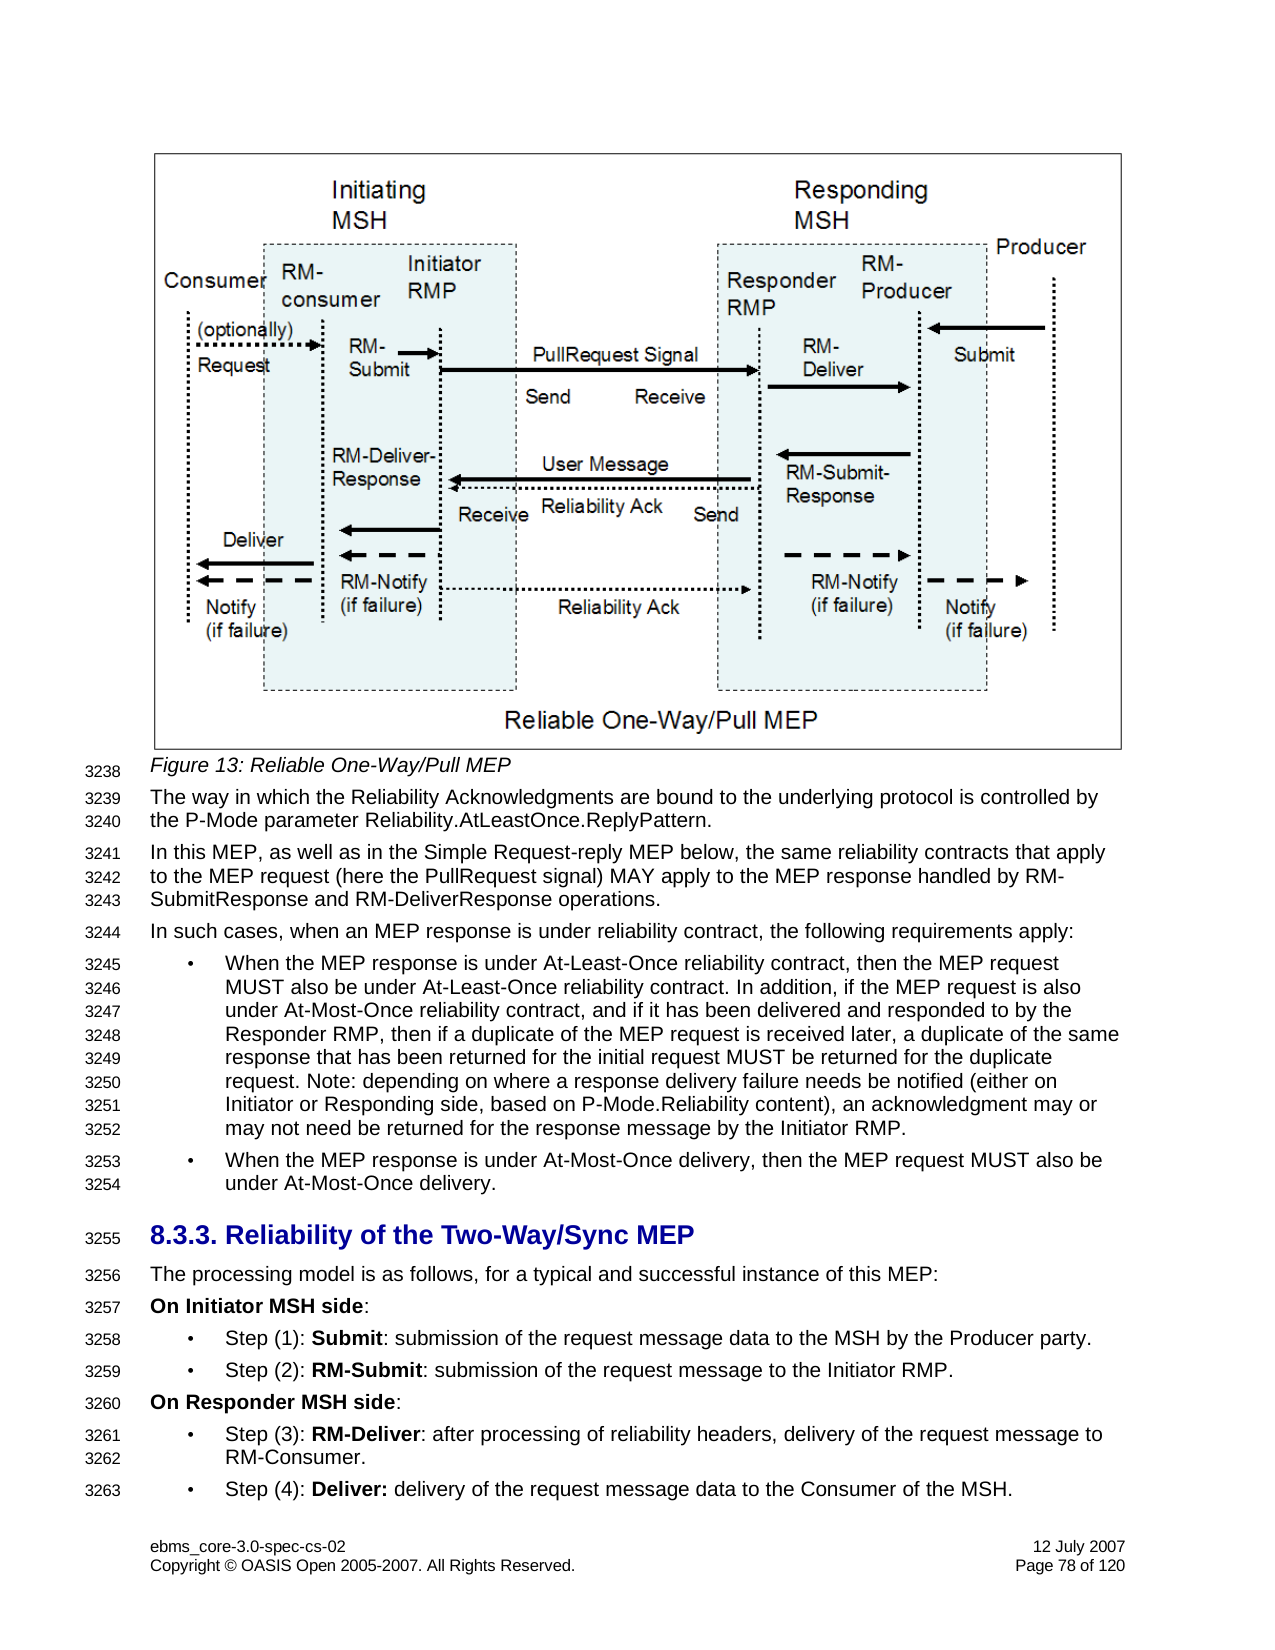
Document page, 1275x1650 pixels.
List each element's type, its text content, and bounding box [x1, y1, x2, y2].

text On Initiator MSH side: [150, 1295, 1125, 1318]
list Step (3): RM-Deliver: after processing of reliability headers, delivery of the request message to RM-Consumer. [187, 1422, 1125, 1469]
picture [150, 150, 1125, 754]
list Step (1): Submit: submission of the request message data to the MSH by the Producer party. [187, 1327, 1125, 1350]
subtitle Reliability of the Two-Way/Sync MEP [150, 1220, 1125, 1250]
text The processing model is as follows, for a typical and successful instance of this MEP: [150, 1263, 1125, 1286]
list Step (4): Deliver: delivery of the request message data to the Consumer of the MSH. [187, 1478, 1125, 1501]
list When the MEP response is under At-Most-Once delivery, then the MEP request MUST also be under At-Most-Once delivery. [187, 1148, 1125, 1195]
text In this MEP, as well as in the Simple Request-reply MEP below, the same reliability contracts that apply to the MEP request (here the PullRequest signal) MAY apply to the MEP response handled by RM-SubmitResponse and RM-DeliverResponse operations. [150, 841, 1125, 911]
text The way in which the Reliability Acknowledgments are bound to the underlying protocol is controlled by the P-Mode parameter Reliability.AtLeastOnce.ReplyPattern. [150, 785, 1125, 832]
list Step (2): RM-Submit: submission of the request message to the Initiator RMP. [187, 1358, 1125, 1382]
list When the MEP response is under At-Least-Once reliability contract, then the MEP request MUST also be under At-Least-Once reliability contract. In addition, if the MEP request is also under At-Most-Once reliability contract, and if it has been delivered and responded to by the Responder RMP, then if a duplicate of the MEP request is received later, a duplicate of the same response that has been returned for the initial request MUST be returned for the duplicate request. Note: depending on where a response delivery failure needs be notified (either on Initiator or Responding side, based on P-Mode.Reliability content), an acknowledgment may or may not need be returned for the response message by the Initiator RMP. [187, 952, 1125, 1140]
subtitle Figure 13: Reliable One-Way/Pull MEP [150, 754, 1125, 777]
text In such cases, when an MEP response is under reliability contract, the following requirements apply: [150, 920, 1125, 943]
text On Responder MSH side: [150, 1390, 1125, 1414]
